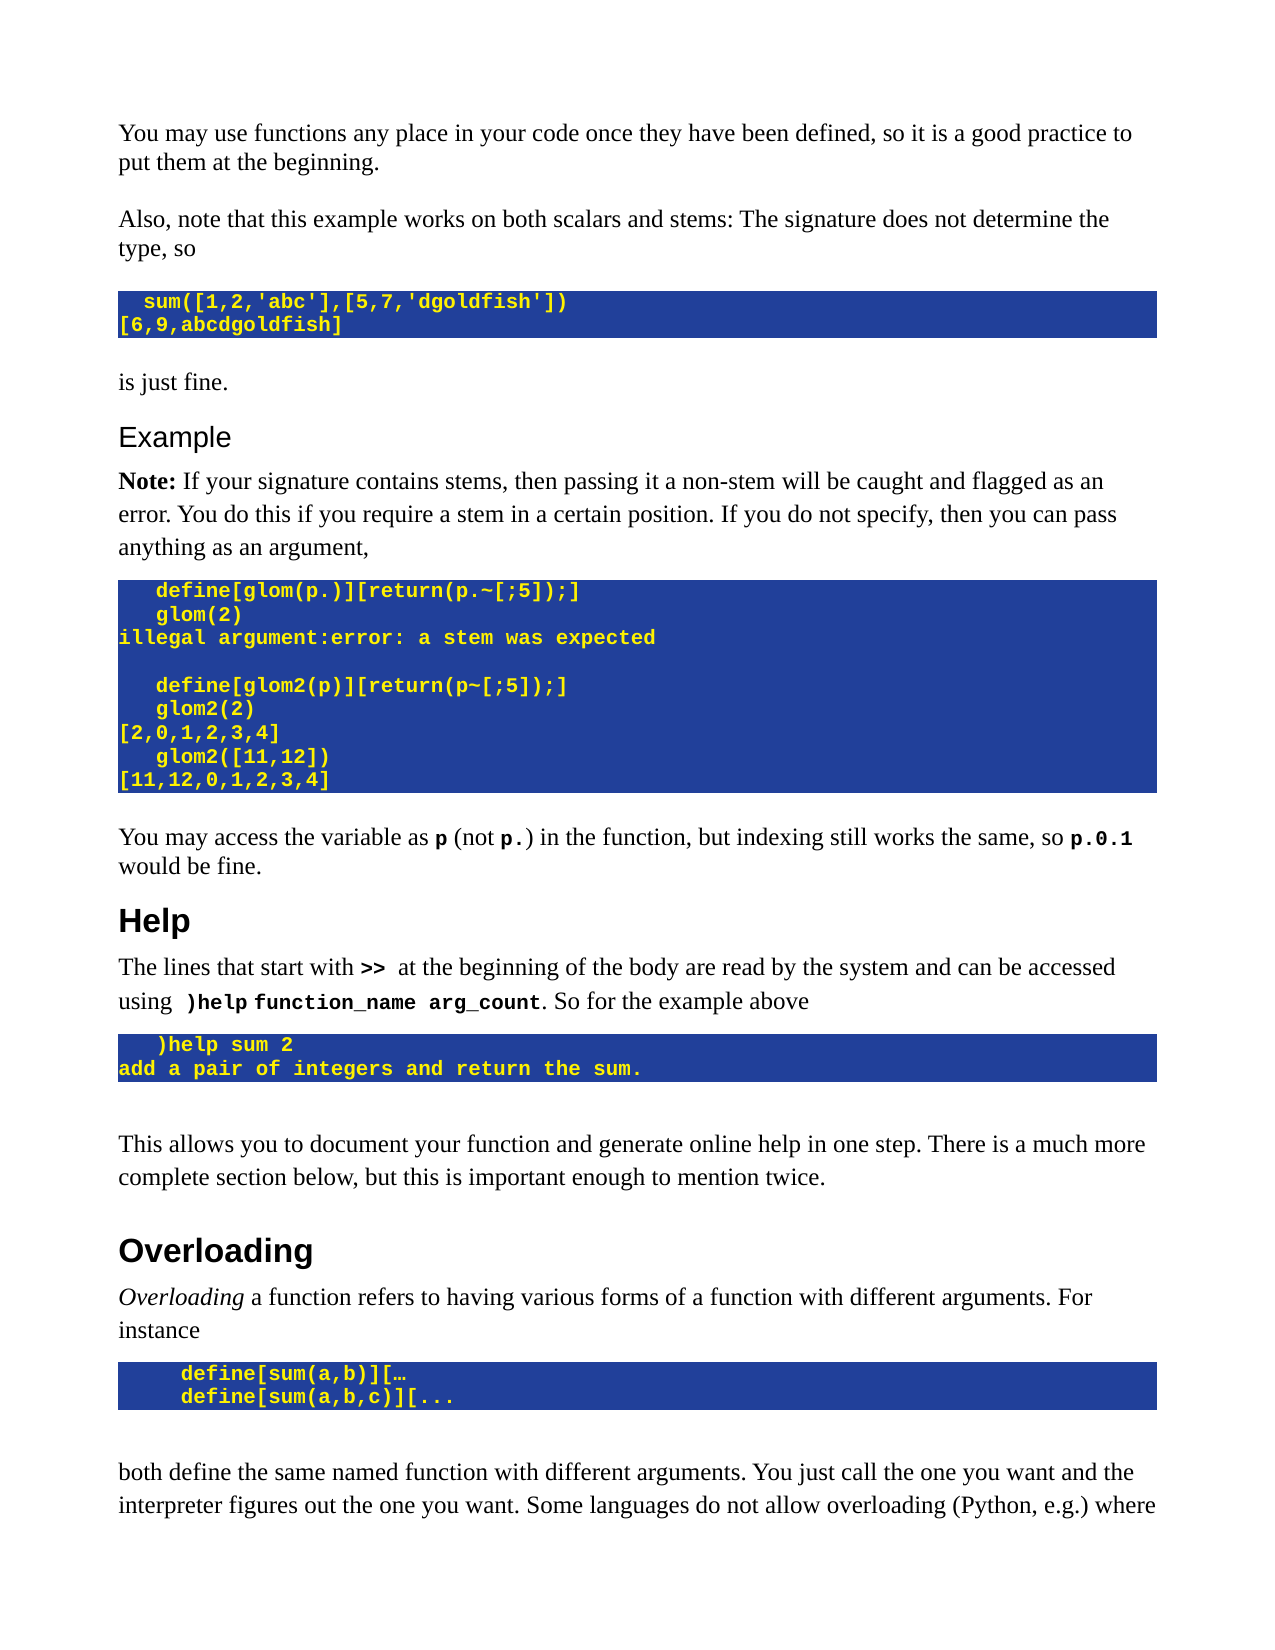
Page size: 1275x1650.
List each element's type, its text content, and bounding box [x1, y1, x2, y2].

text illegal argument:error: a stem was expected [118, 627, 1157, 651]
text This allows you to document your function and generate online help in one step. There is a much more complete section below, but this is important enough to mention twice. [118, 1129, 1157, 1191]
text define[glom(p.)][return(p.~[;5]);] [118, 580, 1157, 604]
text [2,0,1,2,3,4] [118, 722, 1157, 746]
text Overloading a function refers to having various forms of a function with different arguments. For instance [118, 1282, 1157, 1344]
text glom(2) [118, 604, 1157, 627]
text )help sum 2 [118, 1034, 1157, 1058]
text The lines that start with >> at the beginning of the body are read by the system and can be accessed using )help function_name arg_count. So for the example above [118, 952, 1157, 1015]
text [11,12,0,1,2,3,4] [118, 769, 1157, 793]
subtitle Overloading [118, 1231, 1157, 1269]
subtitle Help [118, 901, 1157, 939]
text glom2(2) [118, 698, 1157, 722]
text both define the same named function with different arguments. You just call the one you want and the interpreter figures out the one you want. Some languages do not allow overloading (Python, e.g.) where [118, 1457, 1157, 1519]
text define[glom2(p)][return(p~[;5]);] [118, 675, 1157, 698]
text You may access the variable as p (not p.) in the function, but indexing still works the same, so p.0.1 would be fine. [118, 822, 1157, 880]
text Also, note that this example works on both scalars and stems: The signature does not determine the type, so [118, 204, 1157, 262]
text sum([1,2,'abc'],[5,7,'dgoldfish']) [118, 291, 1157, 314]
text You may use functions any place in your code once they have been defined, so it is a good practice to put them at the beginning. [118, 118, 1157, 176]
text Note: If your signature contains stems, then passing it a non-stem will be caught and flagged as an error. You do this if you require a stem in a certain position. If you do not specify, then you can pass anything as an argument, [118, 466, 1157, 561]
text add a pair of integers and return the sum. [118, 1058, 1157, 1082]
text define[sum(a,b)][… [118, 1362, 1157, 1386]
text is just fine. [118, 367, 1157, 395]
subtitle Example [118, 420, 1157, 454]
text define[sum(a,b,c)][... [118, 1386, 1157, 1410]
text glom2([11,12]) [118, 746, 1157, 769]
text [6,9,abcdgoldfish] [118, 314, 1157, 338]
